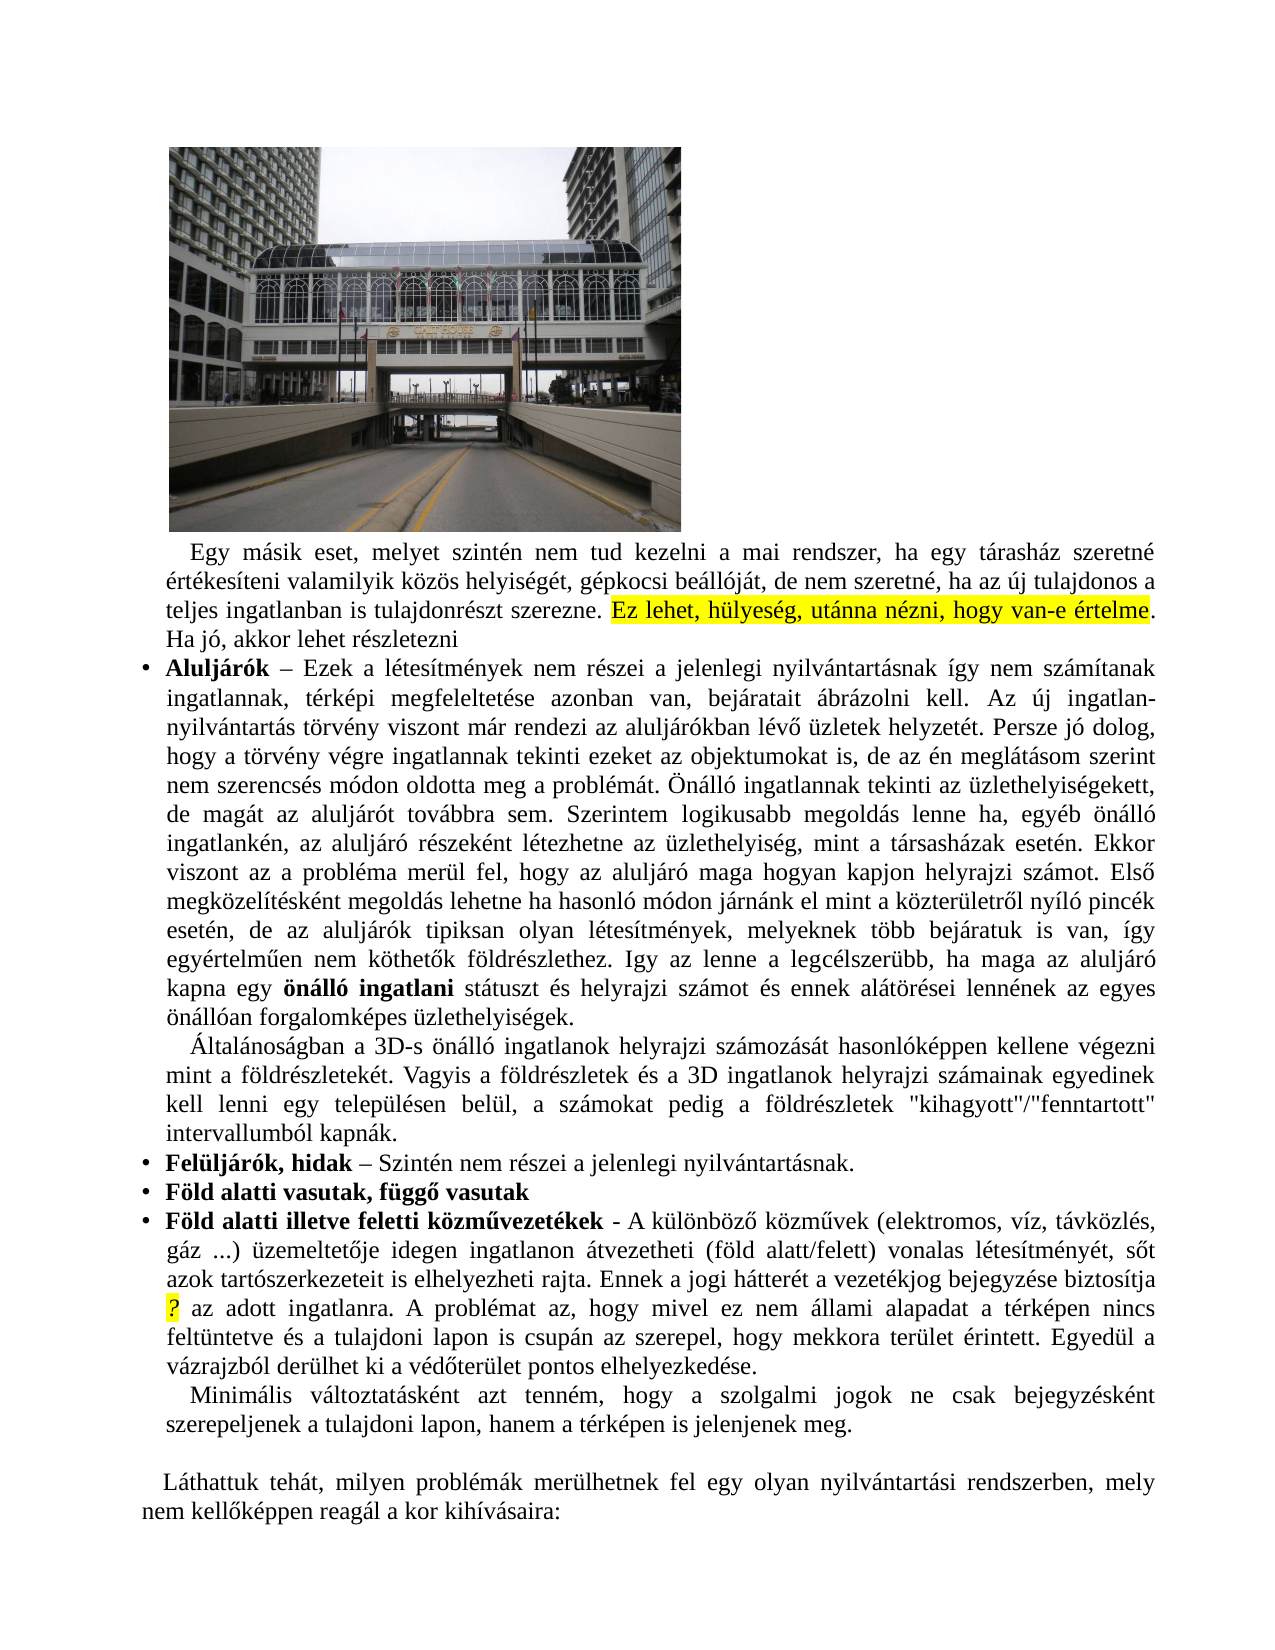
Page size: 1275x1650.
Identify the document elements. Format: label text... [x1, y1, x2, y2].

list Föld alatti vasutak, függő vasutak [142, 1176, 1156, 1206]
list Aluljárók – Ezek a létesítmények nem részei a jelenlegi nyilvántartásnak így nem számítanak ingatlannak, térképi megfeleltetése azonban van, bejáratait ábrázolni kell. Az új ingatlan-nyilvántartás törvény viszont már rendezi az aluljárókban lévő üzletek helyzetét. Persze jó dolog, hogy a törvény végre ingatlannak tekinti ezeket az objektumokat is, de az én meglátásom szerint nem szerencsés módon oldotta meg a problémát. Önálló ingatlannak tekinti az üzlethelyiségekett, de magát az aluljárót továbbra sem. Szerintem logikusabb megoldás lenne ha, egyéb önálló ingatlankén, az aluljáró részeként létezhetne az üzlethelyiség, mint a társasházak esetén. Ekkor viszont az a probléma merül fel, hogy az aluljáró maga hogyan kapjon helyrajzi számot. Első megközelítésként megoldás lehetne ha hasonló módon járnánk el mint a közterületről nyíló pincék esetén, de az aluljárók tipiksan olyan létesítmények, melyeknek több bejáratuk is van, így egyértelműen nem köthetők földrészlethez. Igy az lenne a legcélszerübb, ha maga az aluljáró kapna egy önálló ingatlani státuszt és helyrajzi számot és ennek alátörései lennének az egyes önállóan forgalomképes üzlethelyiségek. [142, 653, 1156, 1031]
text Láthattuk tehát, milyen problémák merülhetnek fel egy olyan nyilvántartási rendszerben, mely nem kellőképpen reagál a kor kihívásaira: [142, 1467, 1156, 1525]
text Minimális változtatásként azt tenném, hogy a szolgalmi jogok ne csak bejegyzésként szerepeljenek a tulajdoni lapon, hanem a térképen is jelenjenek meg. [166, 1380, 1156, 1438]
list Felüljárók, hidak – Szintén nem részei a jelenlegi nyilvántartásnak. [142, 1147, 1156, 1176]
text Egy másik eset, melyet szintén nem tud kezelni a mai rendszer, ha egy tárasház szeretné értékesíteni valamilyik közös helyiségét, gépkocsi beállóját, de nem szeretné, ha az új tulajdonos a teljes ingatlanban is tulajdonrészt szerezne. Ez lehet, hülyeség, utánna nézni, hogy van-e értelme. Ha jó, akkor lehet részletezni [166, 537, 1156, 653]
text Általánoságban a 3D-s önálló ingatlanok helyrajzi számozását hasonlóképpen kellene végezni mint a földrészletekét. Vagyis a földrészletek és a 3D ingatlanok helyrajzi számainak egyedinek kell lenni egy településen belül, a számokat pedig a földrészletek "kihagyott"/"fenntartott" intervallumból kapnák. [166, 1031, 1156, 1147]
list Föld alatti illetve feletti közművezetékek - A különböző közművek (elektromos, víz, távközlés, gáz ...) üzemeltetője idegen ingatlanon átvezetheti (föld alatt/felett) vonalas létesítményét, sőt azok tartószerkezeteit is elhelyezheti rajta. Ennek a jogi hátterét a vezetékjog bejegyzése biztosítja ? az adott ingatlanra. A problémat az, hogy mivel ez nem állami alapadat a térképen nincs feltüntetve és a tulajdoni lapon is csupán az szerepel, hogy mekkora terület érintett. Egyedül a vázrajzból derülhet ki a védőterület pontos elhelyezkedése. [142, 1206, 1156, 1380]
picture [169, 147, 682, 532]
